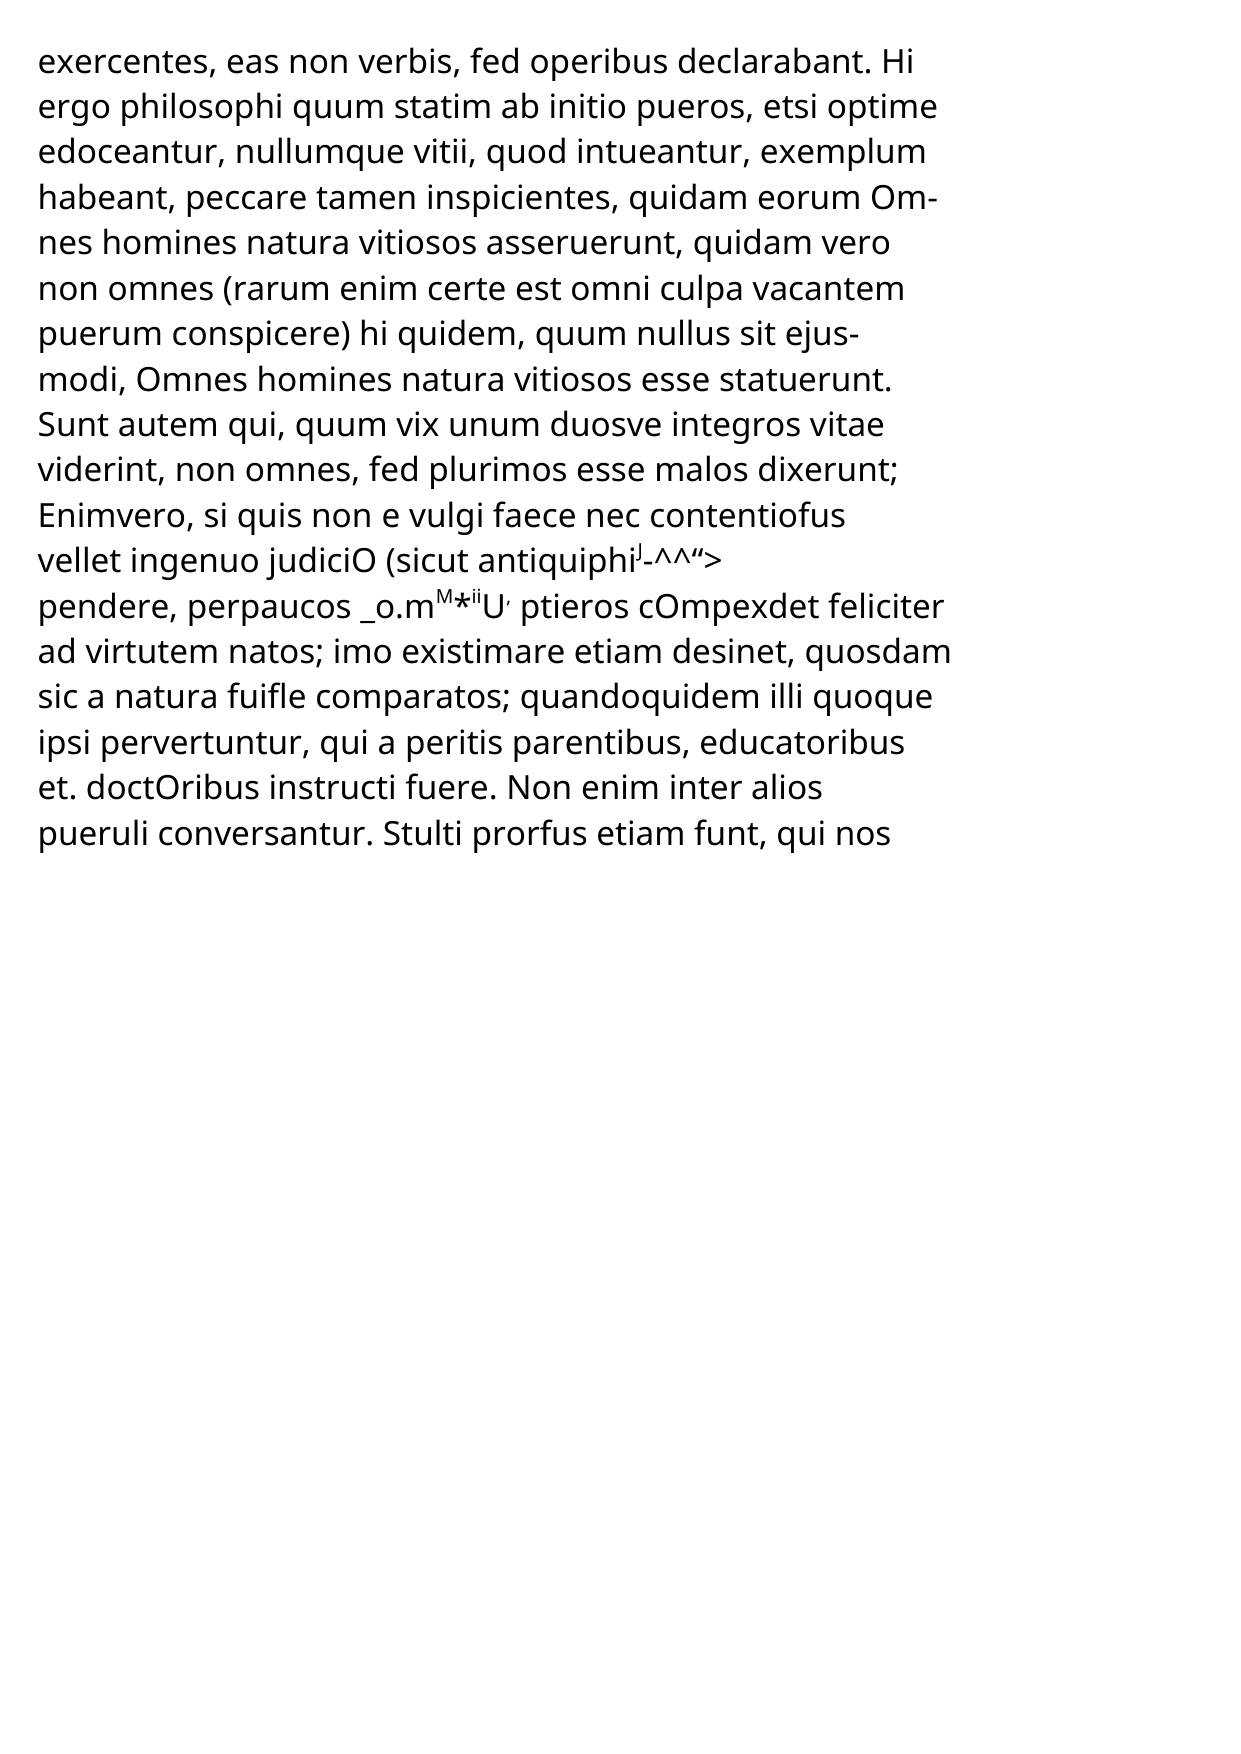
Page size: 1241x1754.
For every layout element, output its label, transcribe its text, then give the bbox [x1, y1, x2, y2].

text exercentes, eas non verbis, fed operibus declarabant. Hi ergo philosophi quum statim ab initio pueros, etsi optime edoceantur, nullumque vitii, quod intueantur, exemplum habeant, peccare tamen inspicientes, quidam eorum Om- nes homines natura vitiosos asseruerunt, quidam vero non omnes (rarum enim certe est omni culpa vacantem puerum conspicere) hi quidem, quum nullus sit ejus- modi, Omnes homines natura vitiosos esse statuerunt. Sunt autem qui, quum vix unum duosve integros vitae viderint, non omnes, fed plurimos esse malos dixerunt; Enimvero, si quis non e vulgi faece nec contentiofus vellet ingenuo judiciO (sicut antiquiphiJ-^^“> pendere, perpaucos _o.mM*iiU, ptieros cOmpexdet feliciter ad virtutem natos; imo existimare etiam desinet, quosdam sic a natura fuifle comparatos; quandoquidem illi quoque ipsi pervertuntur, qui a peritis parentibus, educatoribus et. doctOribus instructi fuere. Non enim inter alios pueruli conversantur. Stulti prorfus etiam funt, qui nos [37, 37, 1203, 855]
